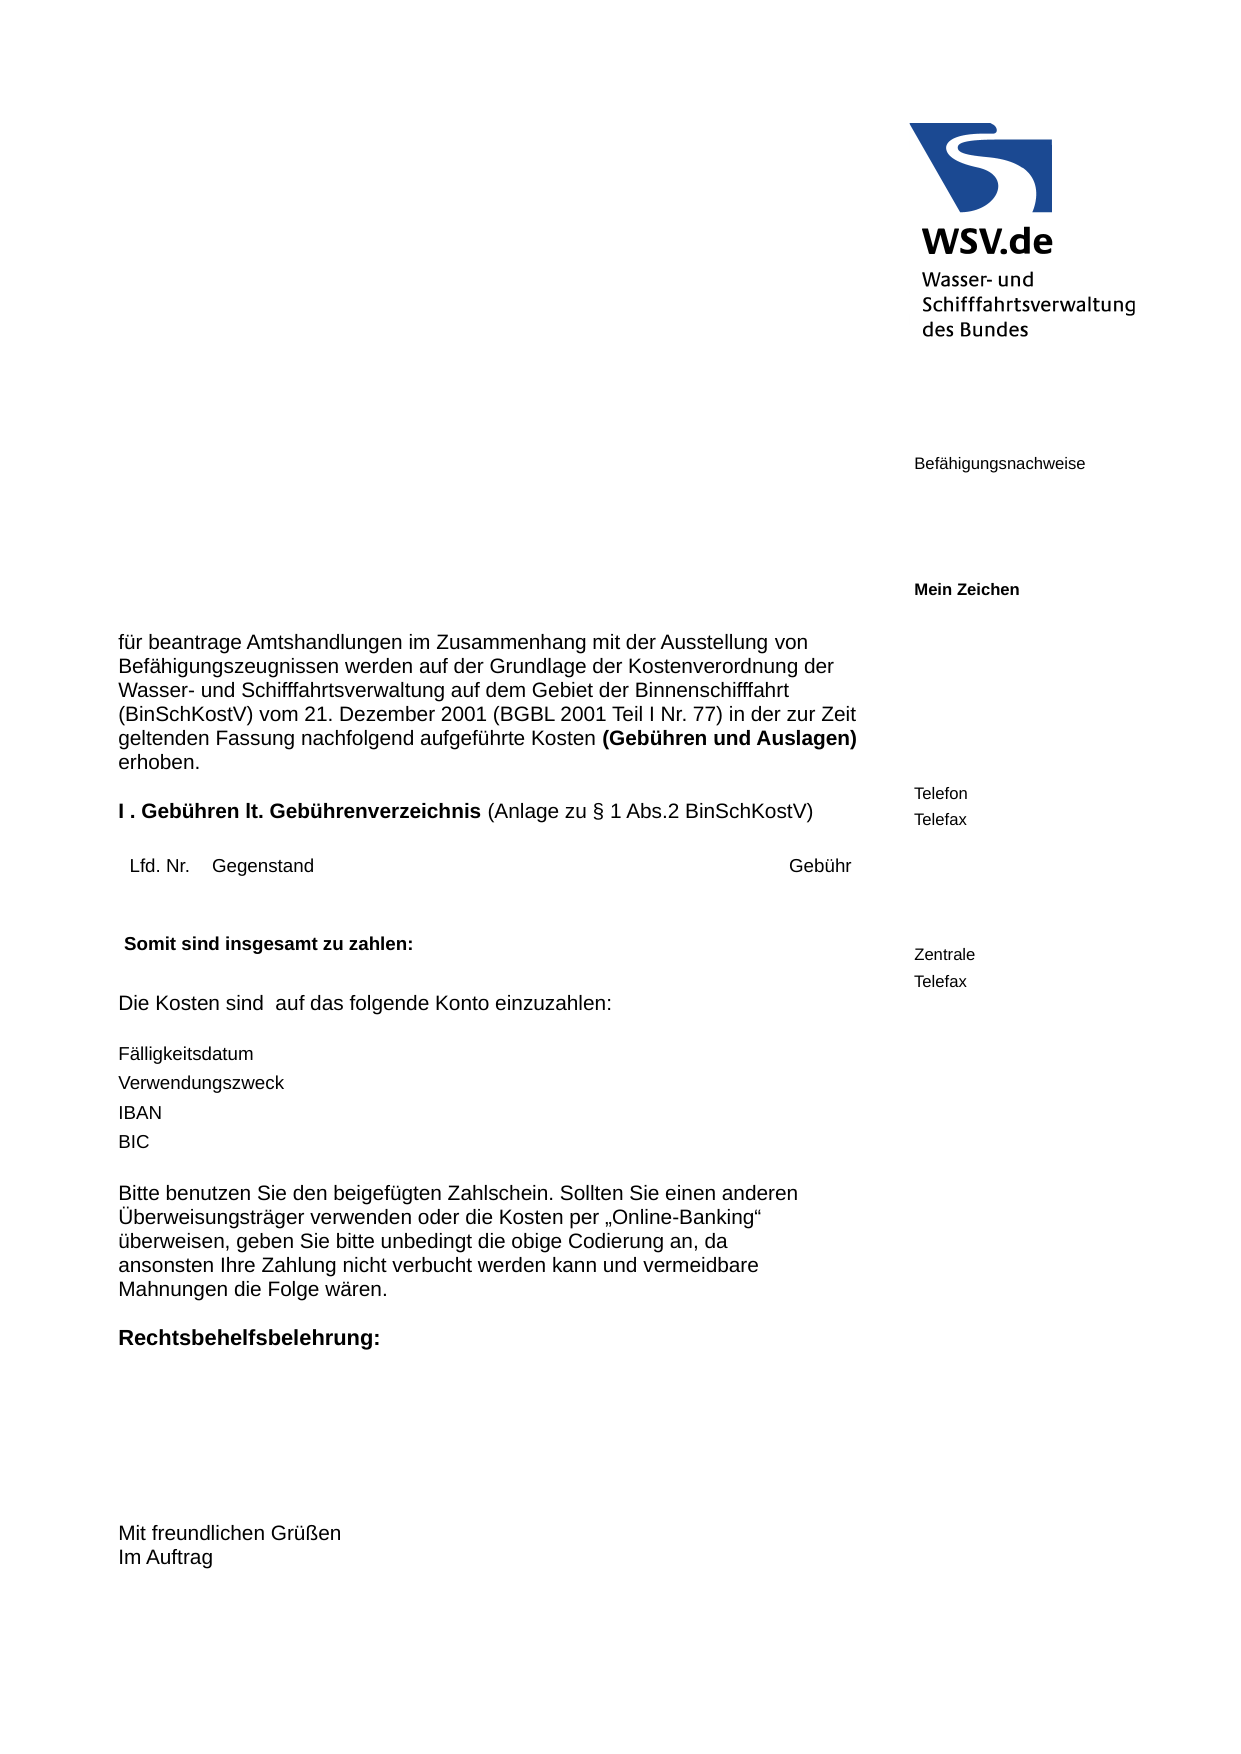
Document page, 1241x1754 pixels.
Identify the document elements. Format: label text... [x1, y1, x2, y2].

text Telefon [909, 780, 983, 806]
table_cell Verwendungszweck [118, 1068, 323, 1098]
text ansonsten Ihre Zahlung nicht verbucht werden kann und vermeidbare [118, 1253, 862, 1277]
text Mit freundlichen Grüßen [118, 1521, 862, 1545]
text I . Gebühren lt. Gebührenverzeichnis (Anlage zu § 1 Abs.2 BinSchKostV) [118, 799, 862, 823]
text für beantrage Amtshandlungen im Zusammenhang mit der Ausstellung von Befähigungszeugnissen werden auf der Grundlage der Kostenverordnung der Wasser- und Schifffahrtsverwaltung auf dem Gebiet der Binnenschifffahrt (BinSchKostV) vom 21. Dezember 2001 (BGBL 2001 Teil I Nr. 77) in der zur Zeit geltenden Fassung nachfolgend aufgeführte Kosten (Gebühren und Auslagen) erhoben. [118, 630, 862, 774]
table_cell [856, 1128, 862, 1157]
text Rechtsbehelfsbelehrung: [118, 1325, 862, 1350]
table_cell [118, 882, 201, 923]
text Überweisungsträger verwenden oder die Kosten per „Online-Banking“ überweisen, geben Sie bitte unbedingt die obige Codierung an, da [118, 1205, 862, 1253]
text Zentrale [909, 941, 983, 968]
table_header Gebühr [748, 849, 862, 882]
text Die Kosten sind auf das folgende Konto einzuzahlen: [118, 991, 862, 1014]
table_header Gegenstand [201, 849, 748, 882]
table_cell IBAN [118, 1098, 323, 1127]
picture [909, 123, 1135, 337]
table_cell [856, 1098, 862, 1127]
table_cell Somit sind insgesamt zu zahlen: [118, 923, 748, 964]
text Im Auftrag [118, 1545, 862, 1569]
text Telefax [909, 806, 983, 833]
table_cell [201, 882, 748, 923]
table_header Fälligkeitsdatum [118, 1039, 323, 1068]
table_cell [856, 1068, 862, 1098]
text Mahnungen die Folge wären. [118, 1277, 862, 1301]
table_cell BIC [118, 1128, 323, 1157]
table_cell [748, 923, 862, 964]
text Befähigungsnachweise [909, 451, 1175, 473]
text Telefax [909, 968, 983, 994]
text Bitte benutzen Sie den beigefügten Zahlschein. Sollten Sie einen anderen [118, 1181, 862, 1205]
text Mein Zeichen [909, 577, 1175, 599]
table_header Lfd. Nr. [118, 849, 201, 882]
table_header [856, 1039, 862, 1068]
table_cell [748, 882, 862, 923]
